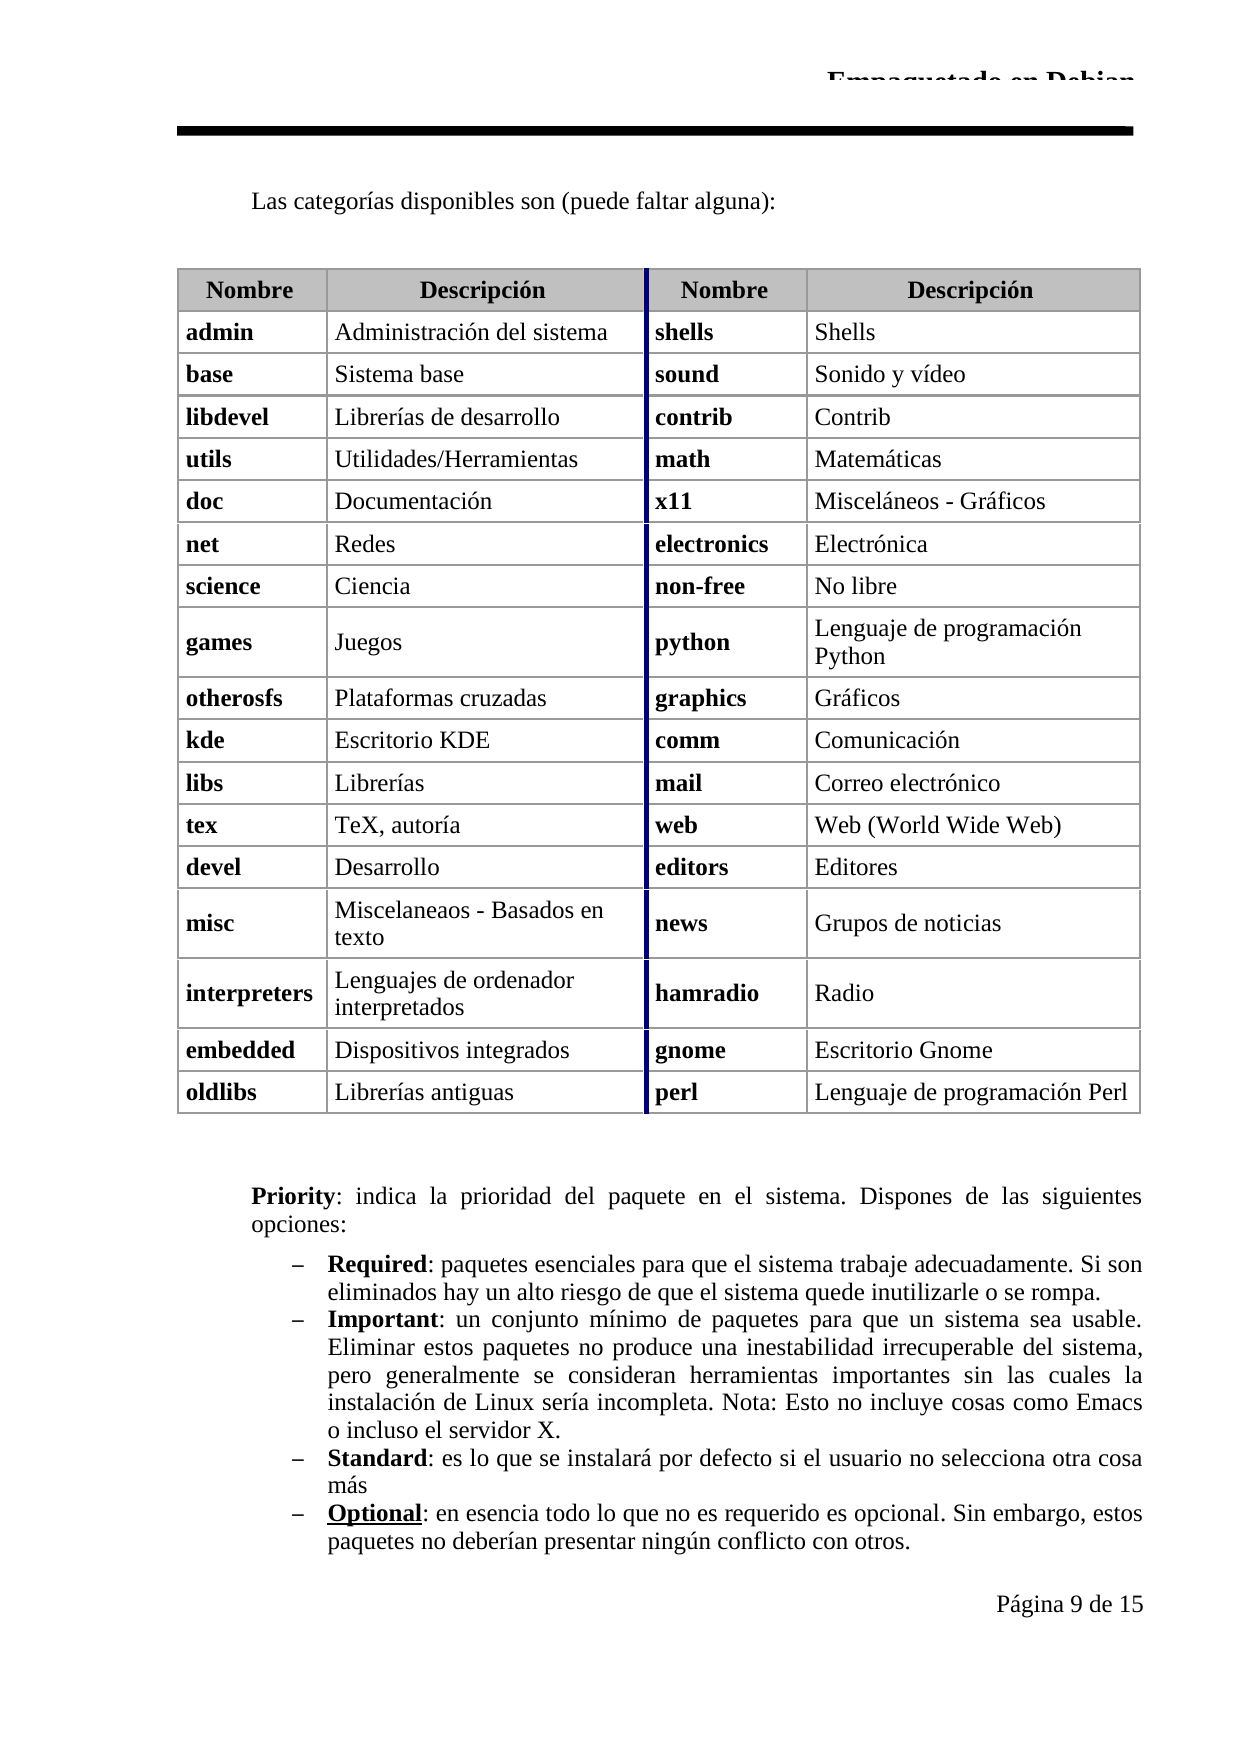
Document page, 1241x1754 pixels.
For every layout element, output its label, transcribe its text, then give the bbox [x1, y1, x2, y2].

list Standard: es lo que se instalará por defecto si el usuario no selecciona otra cosa más [290, 1444, 1144, 1499]
table_header Descripción [808, 270, 1139, 310]
table_cell net [179, 524, 326, 564]
list Important: un conjunto mínimo de paquetes para que un sistema sea usable. Eliminar estos paquetes no produce una inestabilidad irrecuperable del sistema, pero generalmente se consideran herramientas importantes sin las cuales la instalación de Linux sería incompleta. Nota: Esto no incluye cosas como Emacs o incluso el servidor X. [290, 1305, 1144, 1444]
table_cell Sistema base [328, 354, 643, 394]
table_cell Escritorio KDE [328, 720, 643, 761]
table_cell Misceláneos - Gráficos [808, 481, 1139, 521]
table_cell Gráficos [808, 678, 1139, 718]
table_cell math [649, 439, 806, 479]
table_cell libs [179, 763, 326, 803]
table_cell Contrib [808, 397, 1139, 437]
table_cell Librerías de desarrollo [328, 397, 643, 437]
table_cell Plataformas cruzadas [328, 678, 643, 718]
table_cell Miscelaneaos - Basados en texto [328, 890, 643, 957]
table_cell python [649, 608, 806, 676]
table_cell non-free [649, 566, 806, 606]
table_cell Matemáticas [808, 439, 1139, 479]
table_cell interpreters [179, 960, 326, 1027]
table_cell Radio [808, 960, 1139, 1027]
table_cell tex [179, 805, 326, 845]
table_header Nombre [179, 270, 326, 310]
table_cell embedded [179, 1030, 326, 1070]
table_cell libdevel [179, 397, 326, 437]
table_cell web [649, 805, 806, 845]
table_cell electronics [649, 524, 806, 564]
table_cell Grupos de noticias [808, 890, 1139, 957]
table_cell admin [179, 312, 326, 352]
table_cell oldlibs [179, 1072, 326, 1112]
table_cell misc [179, 890, 326, 957]
table_cell gnome [649, 1030, 806, 1070]
table_cell hamradio [649, 960, 806, 1027]
table_cell base [179, 354, 326, 394]
text Priority: indica la prioridad del paquete en el sistema. Dispones de las siguientes opciones: [251, 1182, 1144, 1237]
table_cell news [649, 890, 806, 957]
table_cell contrib [649, 397, 806, 437]
table_cell Lenguajes de ordenador interpretados [328, 960, 643, 1027]
table_cell Escritorio Gnome [808, 1030, 1139, 1070]
table_cell devel [179, 847, 326, 887]
table_cell Sonido y vídeo [808, 354, 1139, 394]
table_cell games [179, 608, 326, 676]
table_cell Shells [808, 312, 1139, 352]
table_cell shells [649, 312, 806, 352]
table_cell Librerías antiguas [328, 1072, 643, 1112]
table_cell Lenguaje de programación Python [808, 608, 1139, 676]
table_cell Correo electrónico [808, 763, 1139, 803]
list Required: paquetes esenciales para que el sistema trabaje adecuadamente. Si son eliminados hay un alto riesgo de que el sistema quede inutilizarle o se rompa. [290, 1250, 1144, 1305]
text Las categorías disponibles son (puede faltar alguna): [251, 187, 1144, 215]
table_cell editors [649, 847, 806, 887]
table_cell doc [179, 481, 326, 521]
table_header Descripción [328, 270, 643, 310]
table_cell Juegos [328, 608, 643, 676]
table_cell comm [649, 720, 806, 761]
table_cell Web (World Wide Web) [808, 805, 1139, 845]
table_cell Redes [328, 524, 643, 564]
table_cell otherosfs [179, 678, 326, 718]
table_cell perl [649, 1072, 806, 1112]
table_cell Desarrollo [328, 847, 643, 887]
table_cell mail [649, 763, 806, 803]
table_header Nombre [649, 270, 806, 310]
table_cell sound [649, 354, 806, 394]
table_cell Dispositivos integrados [328, 1030, 643, 1070]
table_cell Comunicación [808, 720, 1139, 761]
table_cell TeX, autoría [328, 805, 643, 845]
table_cell graphics [649, 678, 806, 718]
table_cell Lenguaje de programación Perl [808, 1072, 1139, 1112]
table_cell Administración del sistema [328, 312, 643, 352]
table_cell Editores [808, 847, 1139, 887]
table_cell Ciencia [328, 566, 643, 606]
table_cell Utilidades/Herramientas [328, 439, 643, 479]
list Optional: en esencia todo lo que no es requerido es opcional. Sin embargo, estos paquetes no deberían presentar ningún conflicto con otros. [290, 1499, 1144, 1555]
table_cell science [179, 566, 326, 606]
table_cell kde [179, 720, 326, 761]
table_cell utils [179, 439, 326, 479]
table_cell No libre [808, 566, 1139, 606]
table_cell Electrónica [808, 524, 1139, 564]
table_cell x11 [649, 481, 806, 521]
table_cell Documentación [328, 481, 643, 521]
table_cell Librerías [328, 763, 643, 803]
